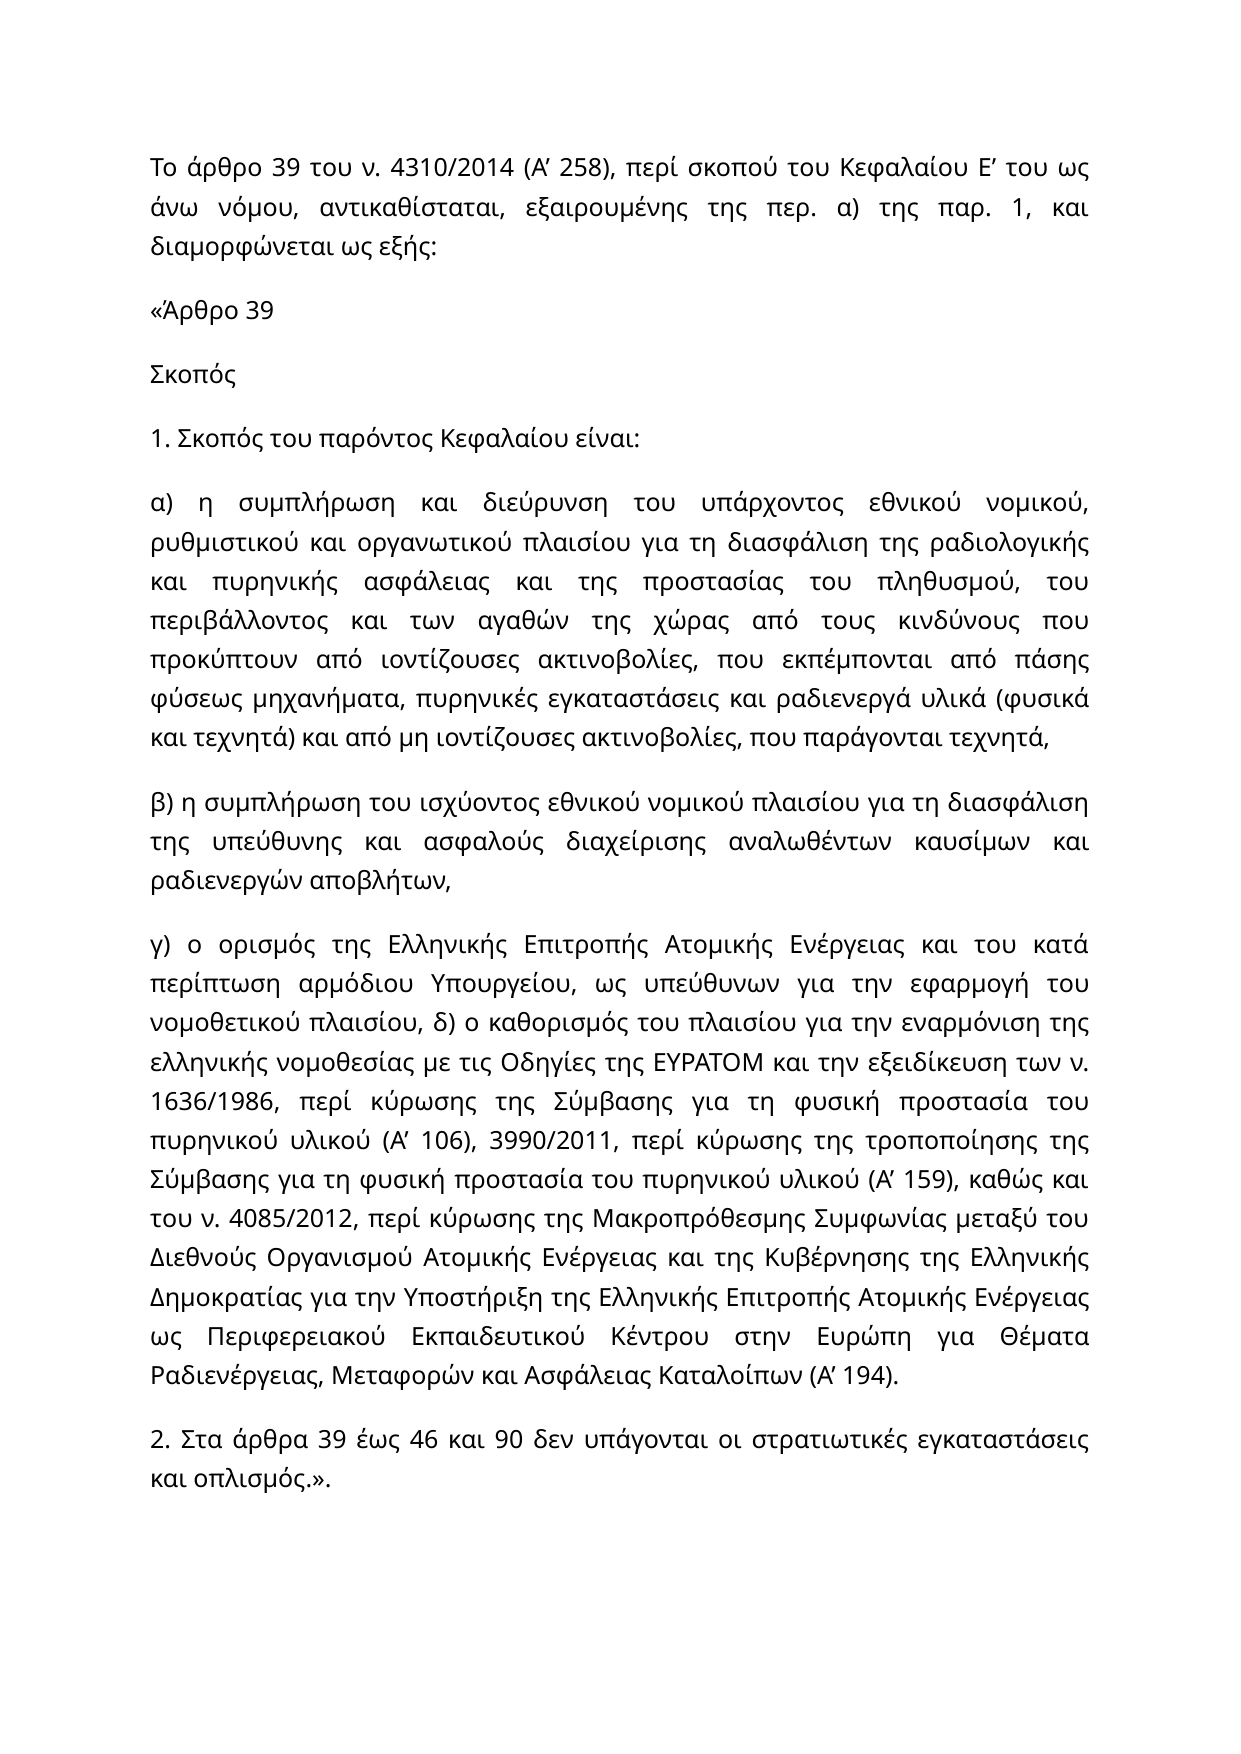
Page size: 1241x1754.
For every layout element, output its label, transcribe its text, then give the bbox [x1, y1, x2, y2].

text β) η συμπλήρωση του ισχύοντος εθνικού νομικού πλαισίου για τη διασφάλιση της υπεύθυνης και ασφαλούς διαχείρισης αναλωθέντων καυσίμων και ραδιενεργών αποβλήτων, [150, 784, 1090, 897]
text γ) ο ορισμός της Ελληνικής Επιτροπής Ατομικής Ενέργειας και του κατά περίπτωση αρμόδιου Υπουργείου, ως υπεύθυνων για την εφαρμογή του νομοθετικού πλαισίου, δ) ο καθορισμός του πλαισίου για την εναρμόνιση της ελληνικής νομοθεσίας με τις Οδηγίες της ΕΥΡΑΤΟΜ και την εξειδίκευση των ν. 1636/1986, περί κύρωσης της Σύμβασης για τη φυσική προστασία του πυρηνικού υλικού (Α’ 106), 3990/2011, περί κύρωσης της τροποποίησης της Σύμβασης για τη φυσική προστασία του πυρηνικού υλικού (Α’ 159), καθώς και του ν. 4085/2012, περί κύρωσης της Μακροπρόθεσμης Συμφωνίας μεταξύ του Διεθνούς Οργανισμού Ατομικής Ενέργειας και της Κυβέρνησης της Ελληνικής Δημοκρατίας για την Υποστήριξη της Ελληνικής Επιτροπής Ατομικής Ενέργειας ως Περιφερειακού Εκπαιδευτικού Κέντρου στην Ευρώπη για Θέματα Ραδιενέργειας, Μεταφορών και Ασφάλειας Καταλοίπων (Α’ 194). [150, 927, 1090, 1392]
text 2. Στα άρθρα 39 έως 46 και 90 δεν υπάγονται οι στρατιωτικές εγκαταστάσεις και οπλισμός.». [150, 1422, 1090, 1495]
text «Άρθρο 39 [150, 292, 1090, 327]
text Το άρθρο 39 του ν. 4310/2014 (Α’ 258), περί σκοπού του Κεφαλαίου Ε’ του ως άνω νόμου, αντικαθίσταται, εξαιρουμένης της περ. α) της παρ. 1, και διαμορφώνεται ως εξής: [150, 150, 1090, 262]
text α) η συμπλήρωση και διεύρυνση του υπάρχοντος εθνικού νομικού, ρυθμιστικού και οργανωτικού πλαισίου για τη διασφάλιση της ραδιολογικής και πυρηνικής ασφάλειας και της προστασίας του πληθυσμού, του περιβάλλοντος και των αγαθών της χώρας από τους κινδύνους που προκύπτουν από ιοντίζουσες ακτινοβολίες, που εκπέμπονται από πάσης φύσεως μηχανήματα, πυρηνικές εγκαταστάσεις και ραδιενεργά υλικά (φυσικά και τεχνητά) και από μη ιοντίζουσες ακτινοβολίες, που παράγονται τεχνητά, [150, 485, 1090, 754]
text Σκοπός [150, 357, 1090, 391]
text 1. Σκοπός του παρόντος Κεφαλαίου είναι: [150, 421, 1090, 455]
